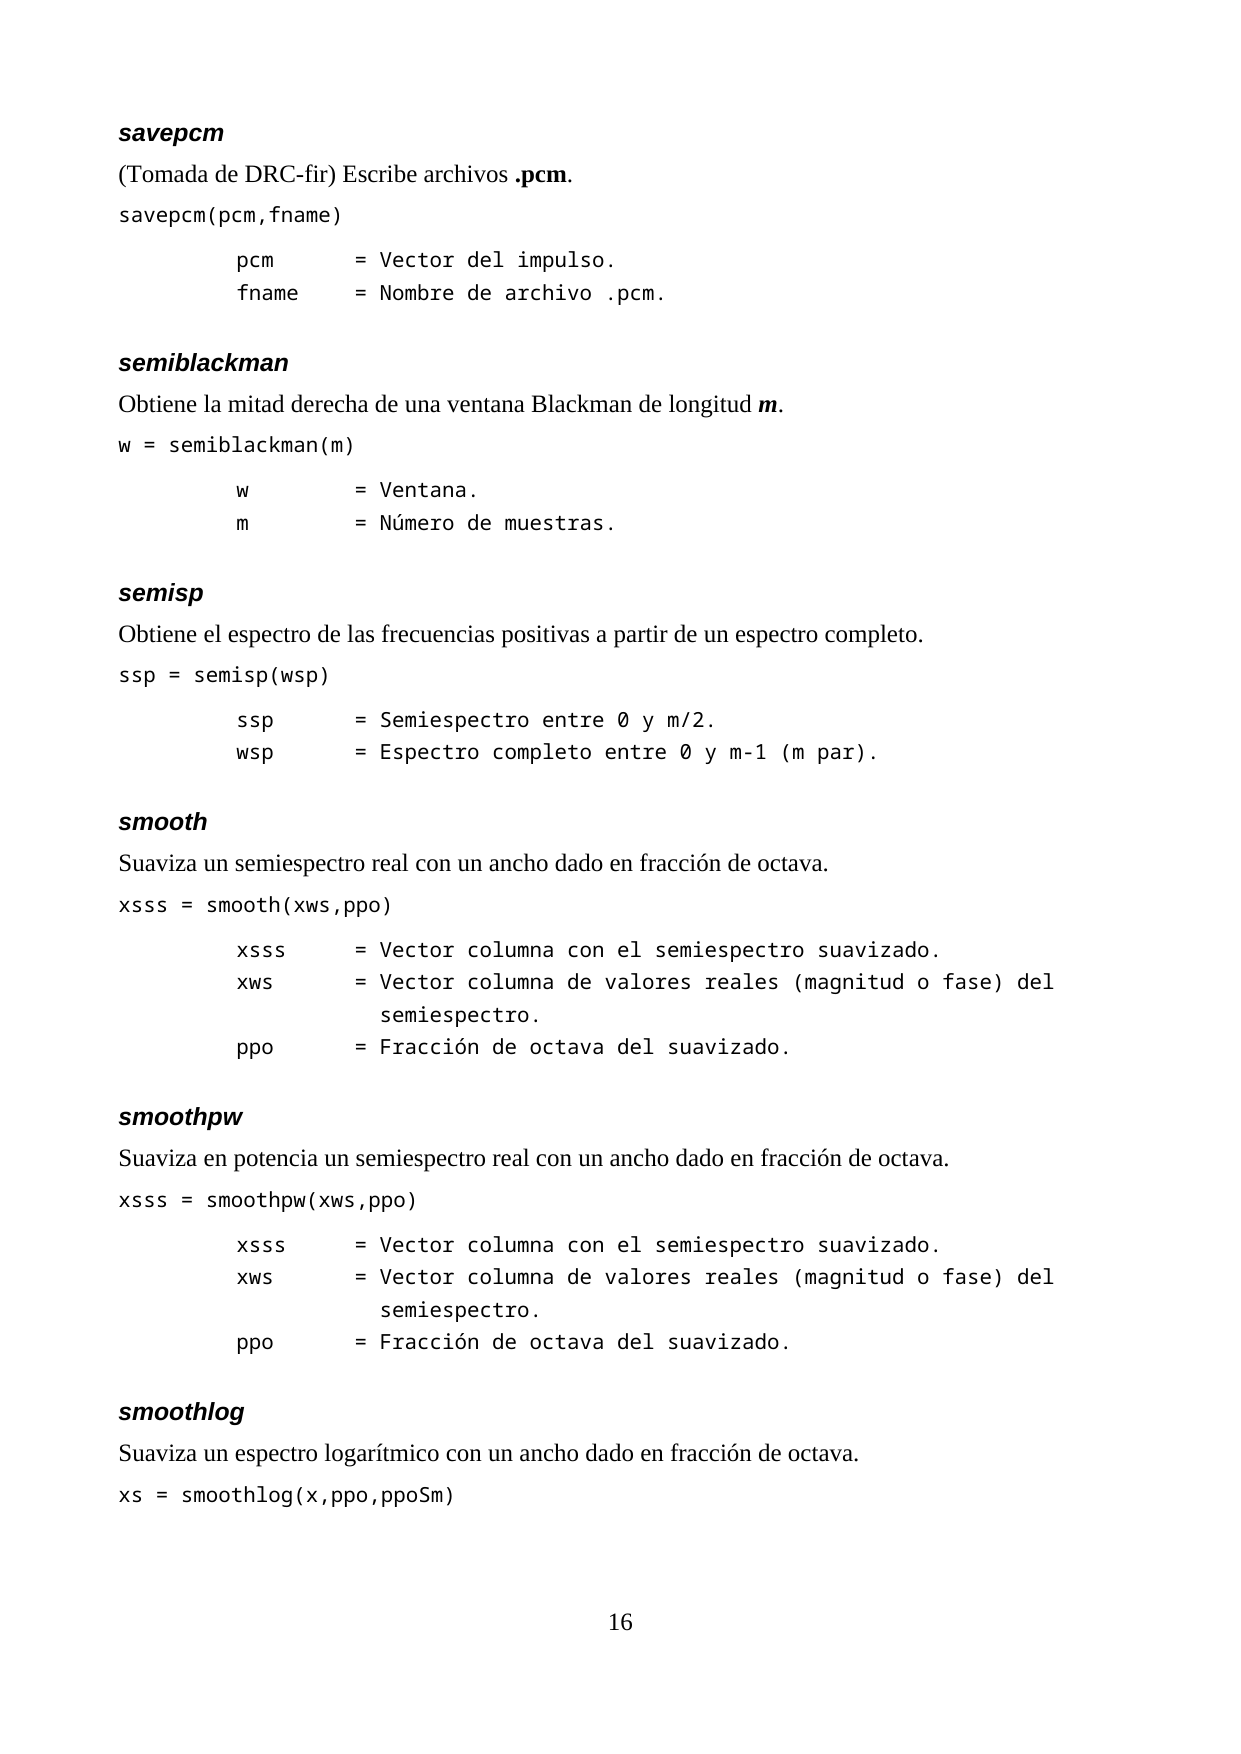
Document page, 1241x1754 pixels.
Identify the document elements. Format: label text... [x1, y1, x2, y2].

text w = Ventana. m = Número de muestras. [118, 475, 1122, 536]
subtitle semisp [118, 578, 1122, 606]
text Suaviza en potencia un semiespectro real con un ancho dado en fracción de octava. [118, 1143, 1122, 1172]
subtitle smoothpw [118, 1102, 1122, 1131]
subtitle smooth [118, 807, 1122, 836]
text Obtiene la mitad derecha de una ventana Blackman de longitud m. [118, 389, 1122, 418]
text Suaviza un espectro logarítmico con un ancho dado en fracción de octava. [118, 1438, 1122, 1467]
text xs = smoothlog(x,ppo,ppoSm) [118, 1480, 1122, 1508]
text Obtiene el espectro de las frecuencias positivas a partir de un espectro completo. [118, 619, 1122, 647]
text pcm = Vector del impulso. fname = Nombre de archivo .pcm. [118, 245, 1122, 306]
text xsss = Vector columna con el semiespectro suavizado. xws = Vector columna de valores reales (magnitud o fase) del semiespectro. ppo = Fracción de octava del suavizado. [118, 1230, 1122, 1356]
text ssp = Semiespectro entre 0 y m/2. wsp = Espectro completo entre 0 y m-1 (m par). [118, 705, 1122, 766]
text ssp = semisp(wsp) [118, 660, 1122, 688]
subtitle savepcm [118, 118, 1122, 147]
text (Tomada de DRC-fir) Escribe archivos .pcm. [118, 159, 1122, 188]
subtitle semiblackman [118, 348, 1122, 376]
text xsss = Vector columna con el semiespectro suavizado. xws = Vector columna de valores reales (magnitud o fase) del semiespectro. ppo = Fracción de octava del suavizado. [118, 935, 1122, 1061]
text Suaviza un semiespectro real con un ancho dado en fracción de octava. [118, 848, 1122, 877]
text xsss = smoothpw(xws,ppo) [118, 1185, 1122, 1213]
text savepcm(pcm,fname) [118, 200, 1122, 229]
text xsss = smooth(xws,ppo) [118, 890, 1122, 918]
subtitle smoothlog [118, 1397, 1122, 1426]
text w = semiblackman(m) [118, 430, 1122, 458]
